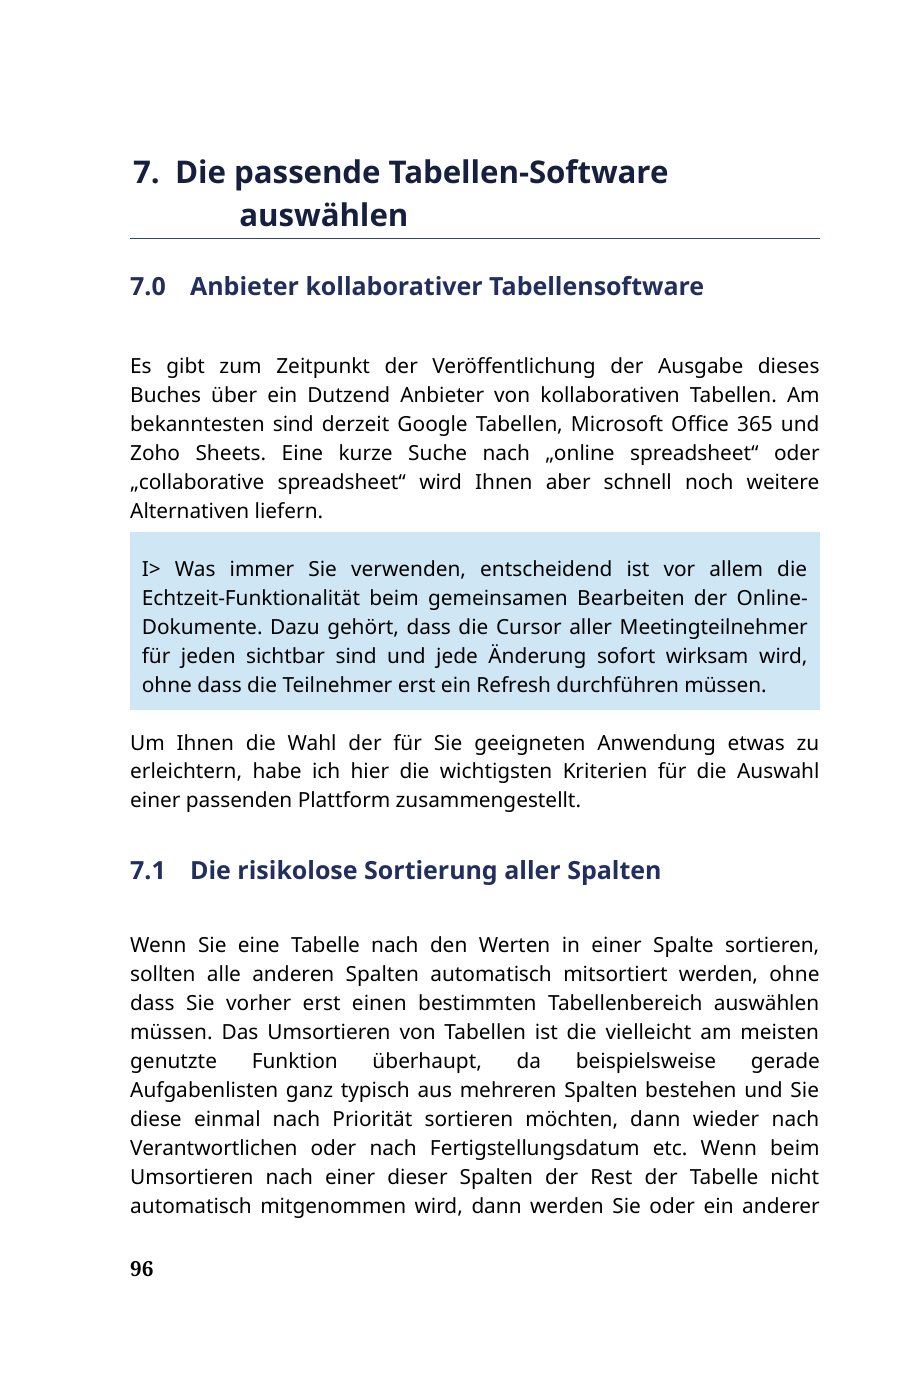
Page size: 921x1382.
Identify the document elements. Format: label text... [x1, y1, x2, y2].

subtitle Die risikolose Sortierung aller Spalten [130, 853, 820, 887]
text I> Was immer Sie verwenden, entscheidend ist vor allem die Echtzeit-Funktionalität beim gemeinsamen Bearbeiten der Online-Dokumente. Dazu gehört, dass die Cursor aller Meetingteilnehmer für jeden sichtbar sind und jede Änderung sofort wirksam wird, ohne dass die Teilnehmer erst ein Refresh durchführen müssen. [142, 544, 808, 698]
text Wenn Sie eine Tabelle nach den Werten in einer Spalte sortieren, sollten alle anderen Spalten automatisch mitsortiert werden, ohne dass Sie vorher erst einen bestimmten Tabellenbereich auswählen müssen. Das Umsortieren von Tabellen ist die vielleicht am meisten genutzte Funktion überhaupt, da beispielsweise gerade Aufgabenlisten ganz typisch aus mehreren Spalten bestehen und Sie diese einmal nach Priorität sortieren möchten, dann wieder nach Verantwortlichen oder nach Fertigstellungsdatum etc. Wenn beim Umsortieren nach einer dieser Spalten der Rest der Tabelle nicht automatisch mitgenommen wird, dann werden Sie oder ein anderer [130, 906, 820, 1219]
subtitle Die passende Tabellen-Software auswählen [130, 148, 820, 238]
text Es gibt zum Zeitpunkt der Veröffentlichung der Ausgabe dieses Buches über ein Dutzend Anbieter von kollaborativen Tabellen. Am bekanntesten sind derzeit Google Tabellen, Microsoft Office 365 und Zoho Sheets. Eine kurze Suche nach „online spreadsheet“ oder „collaborative spreadsheet“ wird Ihnen aber schnell noch weitere Alternativen liefern. [130, 322, 820, 524]
subtitle Anbieter kollaborativer Tabellensoftware [130, 269, 820, 303]
text Um Ihnen die Wahl der für Sie geeigneten Anwendung etwas zu erleichtern, habe ich hier die wichtigsten Kriterien für die Auswahl einer passenden Plattform zusammengestellt. [130, 710, 820, 814]
